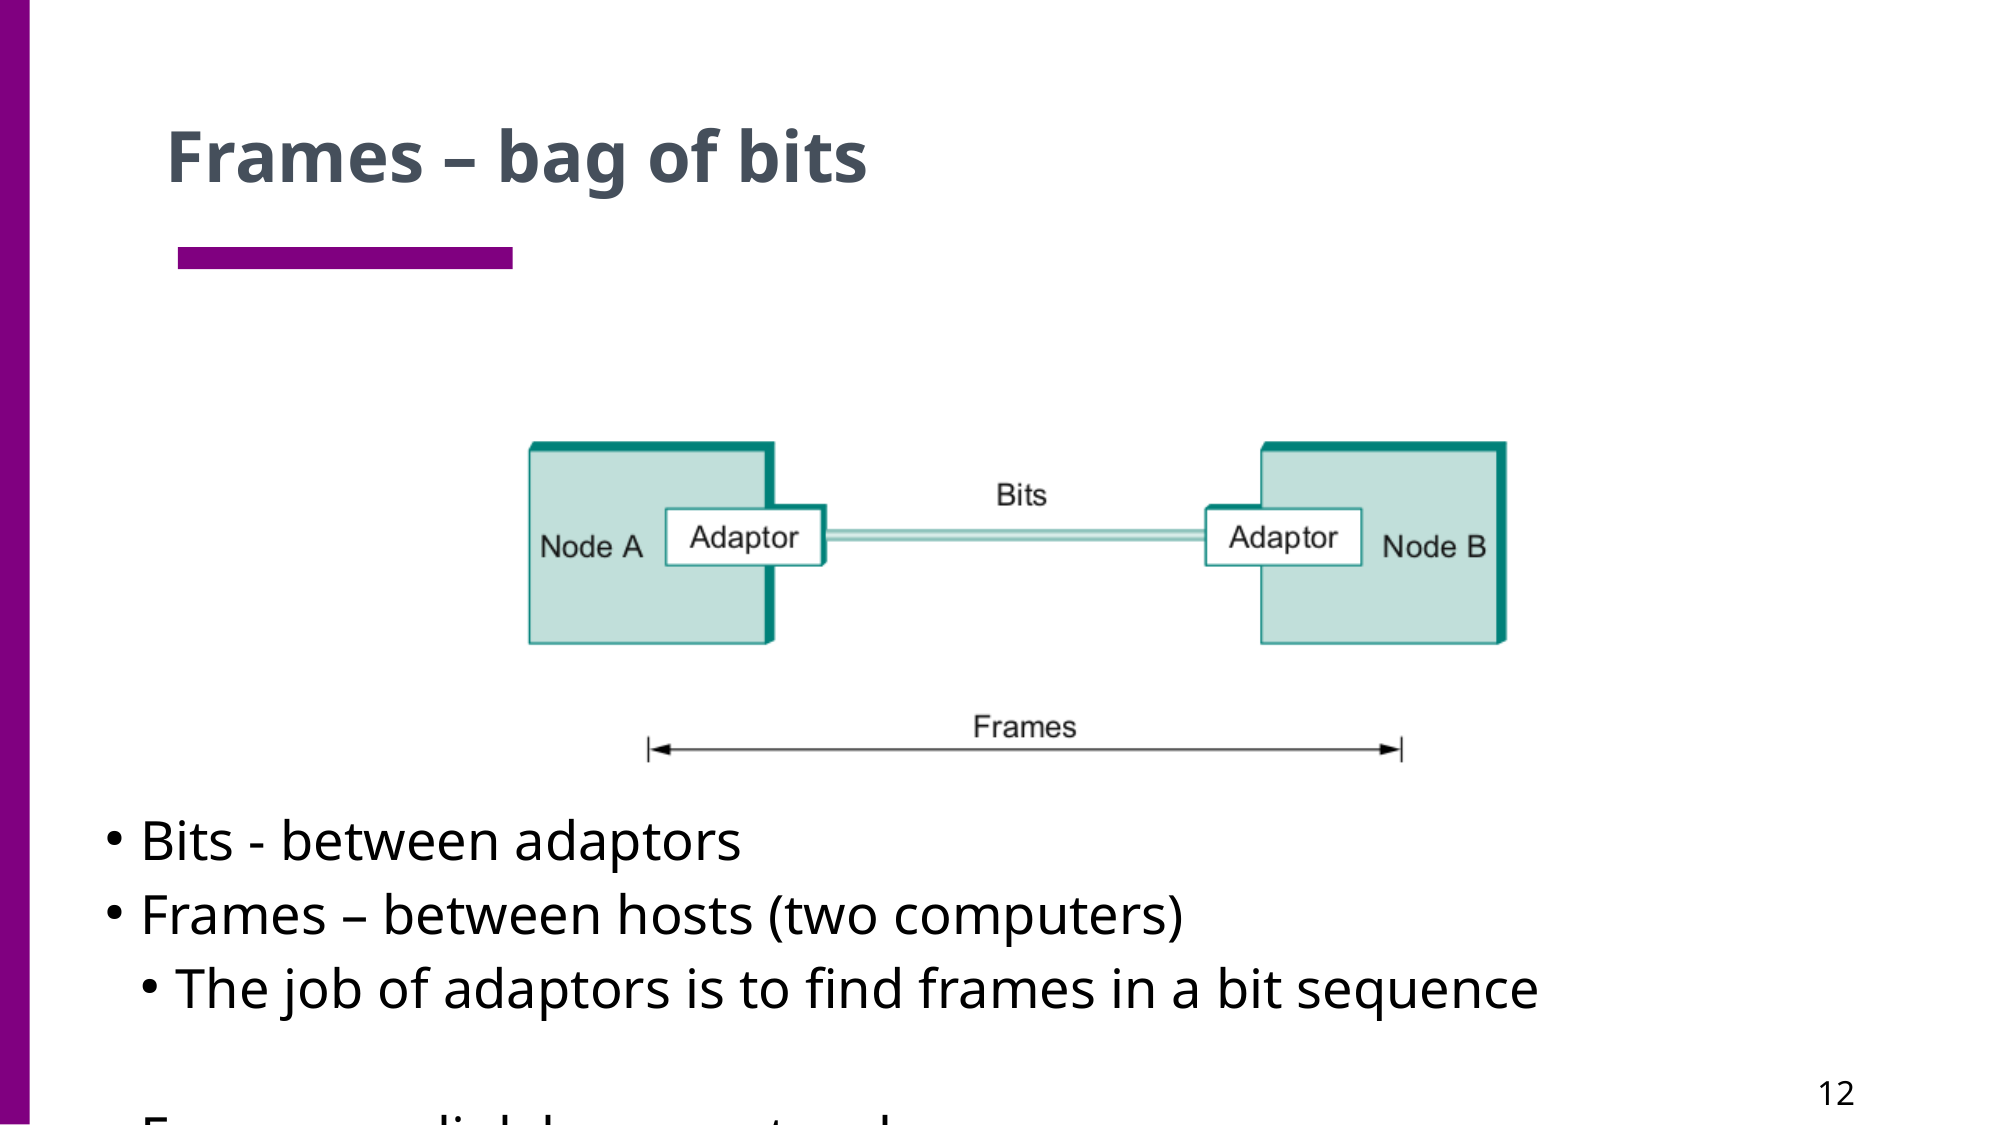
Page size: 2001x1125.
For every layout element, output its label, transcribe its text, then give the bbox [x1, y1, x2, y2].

text_box Bits - between adaptors Frames – between hosts (two computers) The job of adaptors is to find frames in a bit sequence Frames are link layer protocols [90, 795, 1990, 1125]
text_box Frames – bag of bits [151, 0, 1849, 212]
picture [440, 357, 1570, 772]
